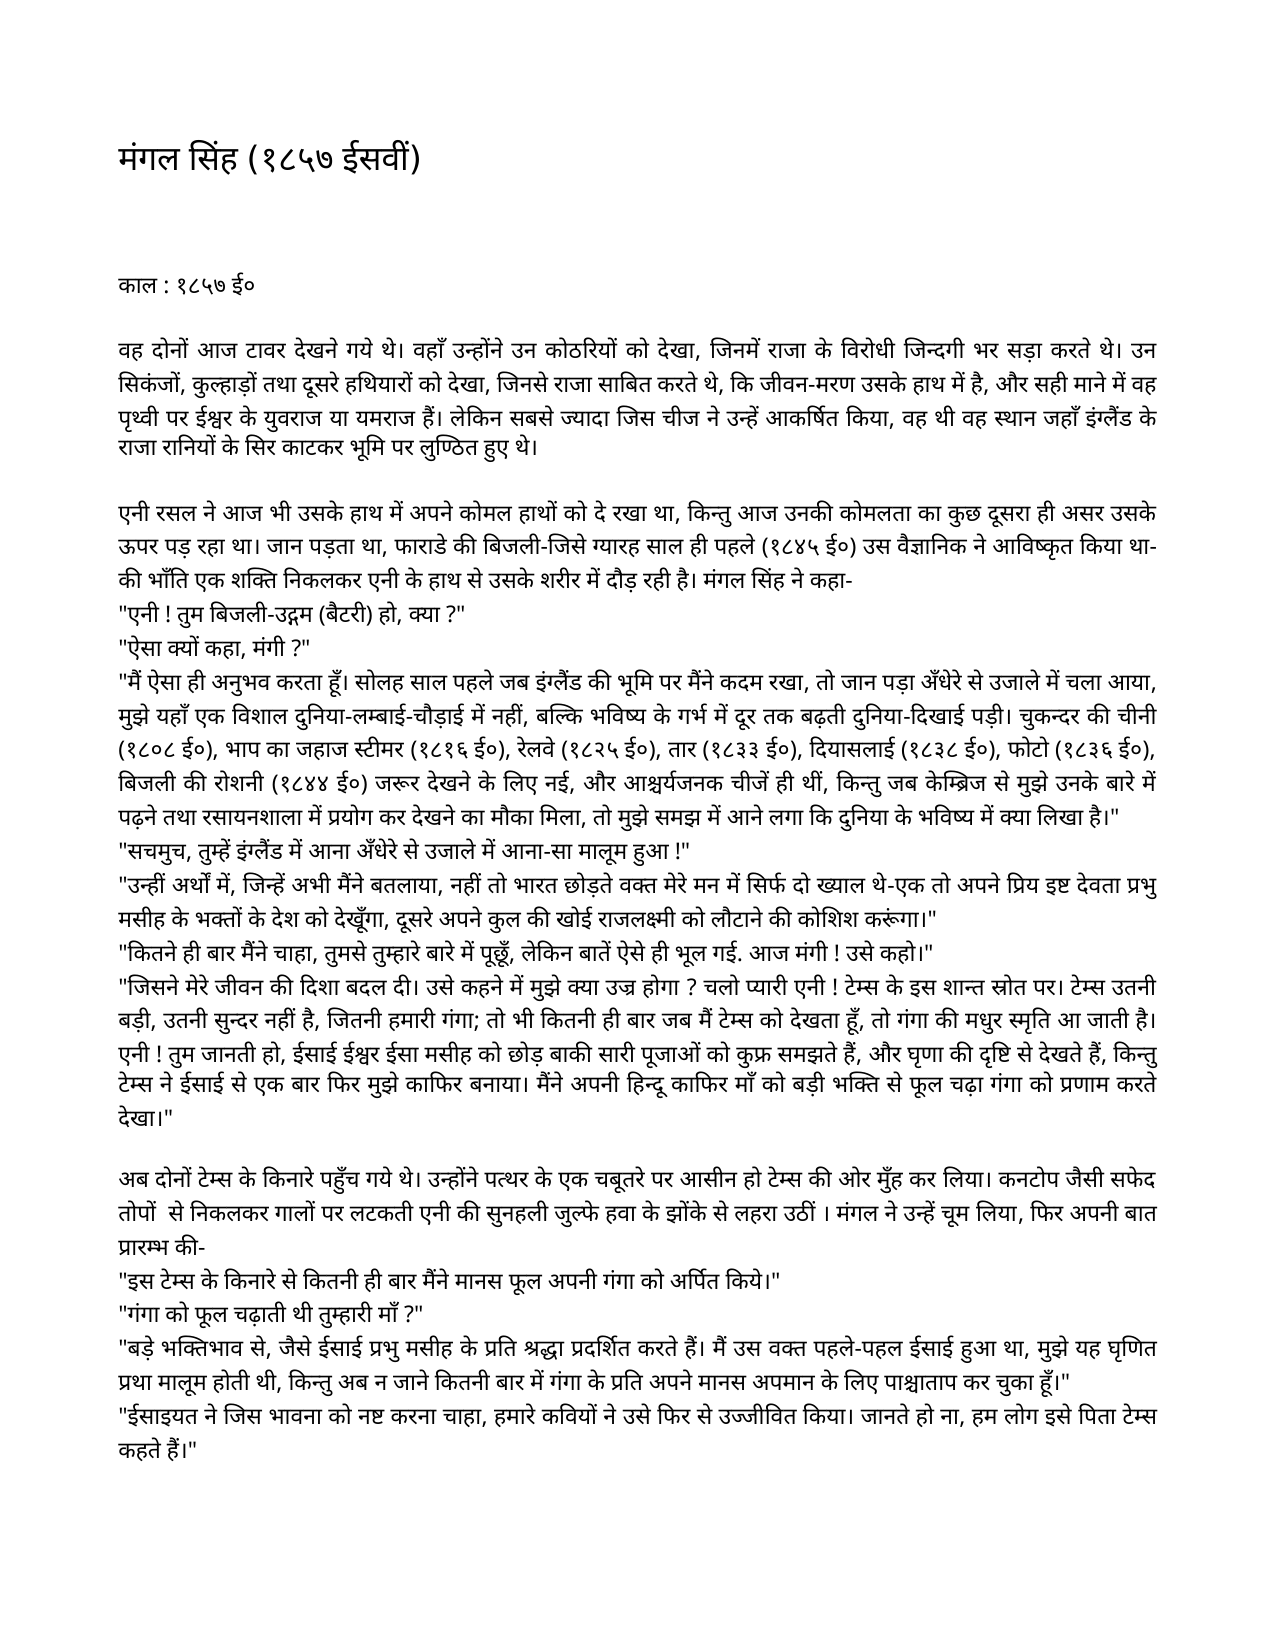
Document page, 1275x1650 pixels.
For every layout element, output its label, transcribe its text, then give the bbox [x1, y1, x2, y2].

text अब दोनों टेम्स के किनारे पहुँच गये थे। उन्होंने पत्थर के एक चबूतरे पर आसीन हो टेम्स की ओर मुँह कर लिया। कनटोप जैसी सफेद तोपों से निकलकर गालों पर लटकती एनी की सुनहली जुल्फे हवा के झोंके से लहरा उठीं । मंगल ने उन्हें चूम लिया, फिर अपनी बात प्रारम्भ की- [118, 1167, 1157, 1264]
text "गंगा को फूल चढ़ाती थी तुम्हारी माँ ?" [118, 1298, 1157, 1332]
text "इस टेम्स के किनारे से कितनी ही बार मैंने मानस फूल अपनी गंगा को अर्पित किये।" [118, 1264, 1157, 1298]
text "सचमुच, तुम्हें इंग्लैंड में आना अँधेरे से उजाले में आना-सा मालूम हुआ !" [118, 835, 1157, 869]
text "जिसने मेरे जीवन की दिशा बदल दी। उसे कहने में मुझे क्या उज्र होगा ? चलो प्यारी एनी ! टेम्स के इस शान्त स्रोत पर। टेम्स उतनी बड़ी, उतनी सुन्दर नहीं है, जितनी हमारी गंगा; तो भी कितनी ही बार जब मैं टेम्स को देखता हूँ, तो गंगा की मधुर स्मृति आ जाती है। एनी ! तुम जानती हो, ईसाई ईश्वर ईसा मसीह को छोड़ बाकी सारी पूजाओं को कुफ्र समझते हैं, और घृणा की दृष्टि से देखते हैं, किन्तु टेम्स ने ईसाई से एक बार फिर मुझे काफिर बनाया। मैंने अपनी हिन्दू काफिर माँ को बड़ी भक्ति से फूल चढ़ा गंगा को प्रणाम करते देखा।" [118, 970, 1157, 1136]
text "कितने ही बार मैंने चाहा, तुमसे तुम्हारे बारे में पूछूँ, लेकिन बातें ऐसे ही भूल गई. आज मंगी ! उसे कहो।" [118, 937, 1157, 970]
text वह दोनों आज टावर देखने गये थे। वहाँ उन्होंने उन कोठरियों को देखा, जिनमें राजा के विरोधी जिन्दगी भर सड़ा करते थे। उन सिकंजों, कुल्हाड़ों तथा दूसरे हथियारों को देखा, जिनसे राजा साबित करते थे, कि जीवन-मरण उसके हाथ में है, और सही माने में वह पृथ्वी पर ईश्वर के युवराज या यमराज हैं। लेकिन सबसे ज्यादा जिस चीज ने उन्हें आकर्षित किया, वह थी वह स्थान जहाँ इंग्लैंड के राजा रानियों के सिर काटकर भूमि पर लुण्ठित हुए थे। [118, 334, 1157, 465]
subtitle मंगल सिंह (१८५७ ईसवीं) [118, 139, 1157, 184]
text "एनी ! तुम बिजली-उद्गम (बैटरी) हो, क्या ?" [118, 598, 1157, 632]
text "ऐसा क्यों कहा, मंगी ?" [118, 632, 1157, 666]
text काल : १८५७ ई० [118, 269, 1157, 302]
text "बड़े भक्तिभाव से, जैसे ईसाई प्रभु मसीह के प्रति श्रद्धा प्रदर्शित करते हैं। मैं उस वक्त पहले-पहल ईसाई हुआ था, मुझे यह घृणित प्रथा मालूम होती थी, किन्तु अब न जाने कितनी बार में गंगा के प्रति अपने मानस अपमान के लिए पाश्चाताप कर चुका हूँ।" [118, 1332, 1157, 1400]
text "मैं ऐसा ही अनुभव करता हूँ। सोलह साल पहले जब इंग्लैंड की भूमि पर मैंने कदम रखा, तो जान पड़ा अँधेरे से उजाले में चला आया, मुझे यहाँ एक विशाल दुनिया-लम्बाई-चौड़ाई में नहीं, बल्कि भविष्य के गर्भ में दूर तक बढ़ती दुनिया-दिखाई पड़ी। चुकन्दर की चीनी (१८०८ ई०), भाप का जहाज स्टीमर (१८१६ ई०), रेलवे (१८२५ ई०), तार (१८३३ ई०), दियासलाई (१८३८ ई०), फोटो (१८३६ ई०), बिजली की रोशनी (१८४४ ई०) जरूर देखने के लिए नई, और आश्चर्यजनक चीजें ही थीं, किन्तु जब केम्ब्रिज से मुझे उनके बारे में पढ़ने तथा रसायनशाला में प्रयोग कर देखने का मौका मिला, तो मुझे समझ में आने लगा कि दुनिया के भविष्य में क्या लिखा है।" [118, 666, 1157, 835]
text एनी रसल ने आज भी उसके हाथ में अपने कोमल हाथों को दे रखा था, किन्तु आज उनकी कोमलता का कुछ दूसरा ही असर उसके ऊपर पड़ रहा था। जान पड़ता था, फाराडे की बिजली-जिसे ग्यारह साल ही पहले (१८४५ ई०) उस वैज्ञानिक ने आविष्कृत किया था-की भाँति एक शक्ति निकलकर एनी के हाथ से उसके शरीर में दौड़ रही है। मंगल सिंह ने कहा- [118, 496, 1157, 598]
text "ईसाइयत ने जिस भावना को नष्ट करना चाहा, हमारे कवियों ने उसे फिर से उज्जीवित किया। जानते हो ना, हम लोग इसे पिता टेम्स कहते हैं।" [118, 1400, 1157, 1468]
text "उन्हीं अर्थों में, जिन्हें अभी मैंने बतलाया, नहीं तो भारत छोड़ते वक्त मेरे मन में सिर्फ दो ख्याल थे-एक तो अपने प्रिय इष्ट देवता प्रभु मसीह के भक्तों के देश को देखूँगा, दूसरे अपने कुल की खोई राजलक्ष्मी को लौटाने की कोशिश करूंगा।" [118, 869, 1157, 937]
